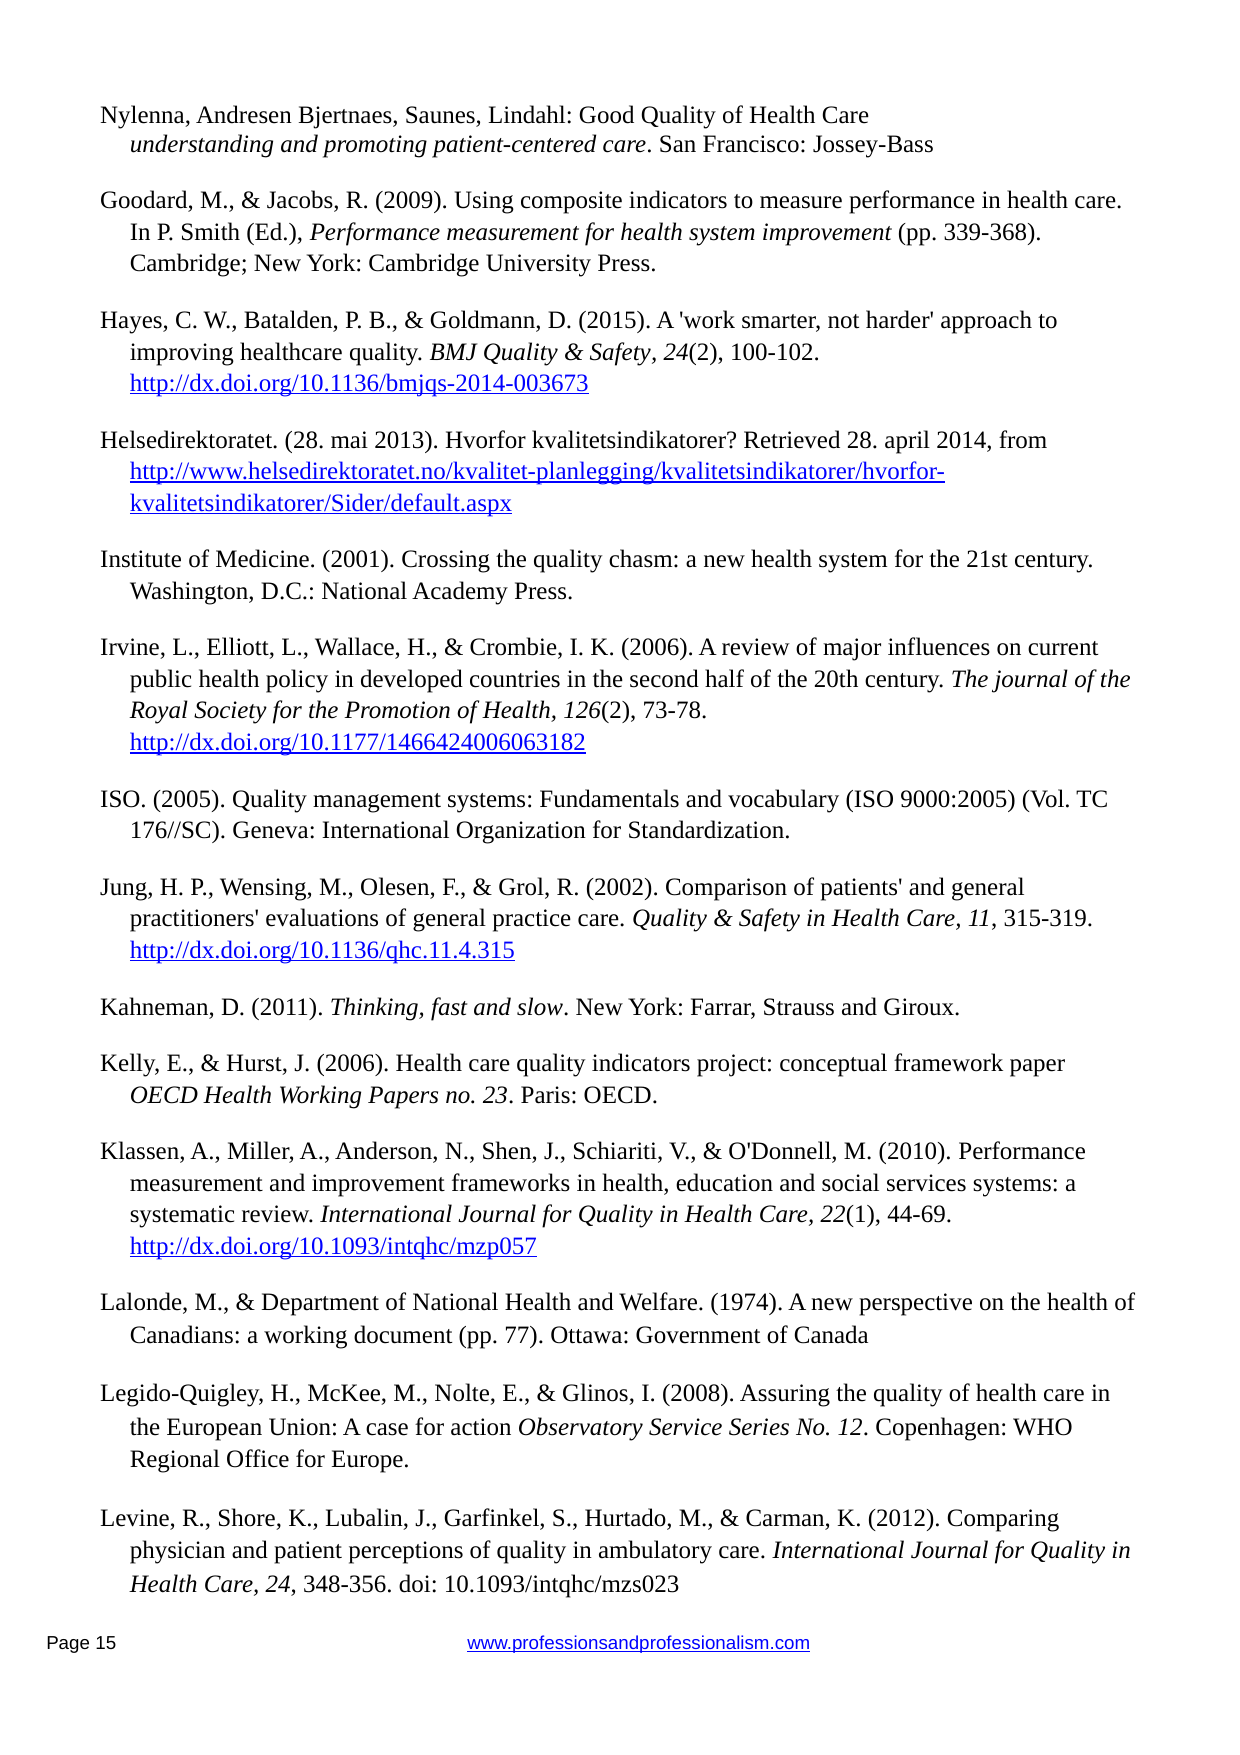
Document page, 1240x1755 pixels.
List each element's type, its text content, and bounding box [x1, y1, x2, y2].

text Klassen, A., Miller, A., Anderson, N., Shen, J., Schiariti, V., & O'Donnell, M. (2010). Performance measurement and improvement frameworks in health, education and social services systems: a systematic review. International Journal for Quality in Health Care, 22(1), 44-69. http://dx.doi.org/10.1093/intqhc/mzp057 [100, 1136, 1139, 1260]
text Levine, R., Shore, K., Lubalin, J., Garfinkel, S., Hurtado, M., & Carman, K. (2012). Comparing physician and patient perceptions of quality in ambulatory care. International Journal for Quality in Health Care, 24, 348-356. doi: 10.1093/intqhc/mzs023 [100, 1503, 1139, 1597]
text Kahneman, D. (2011). Thinking, fast and slow. New York: Farrar, Strauss and Giroux. [100, 992, 1139, 1020]
text Hayes, C. W., Batalden, P. B., & Goldmann, D. (2015). A 'work smarter, not harder' approach to improving healthcare quality. BMJ Quality & Safety, 24(2), 100-102. http://dx.doi.org/10.1136/bmjqs-2014-003673 [100, 305, 1139, 397]
text Goodard, M., & Jacobs, R. (2009). Using composite indicators to measure performance in health care. In P. Smith (Ed.), Performance measurement for health system improvement (pp. 339-368). Cambridge; New York: Cambridge University Press. [100, 185, 1139, 277]
text Lalonde, M., & Department of National Health and Welfare. (1974). A new perspective on the health of Canadians: a working document (pp. 77). Ottawa: Government of Canada [100, 1287, 1139, 1349]
text Institute of Medicine. (2001). Crossing the quality chasm: a new health system for the 21st century. Washington, D.C.: National Academy Press. [100, 544, 1139, 605]
text Irvine, L., Elliott, L., Wallace, H., & Crombie, I. K. (2006). A review of major influences on current public health policy in developed countries in the second half of the 20th century. The journal of the Royal Society for the Promotion of Health, 126(2), 73-78. http://dx.doi.org/10.1177/1466424006063182 [100, 632, 1139, 756]
text understanding and promoting patient-centered care. San Francisco: Jossey-Bass [100, 129, 1139, 157]
text Legido-Quigley, H., McKee, M., Nolte, E., & Glinos, I. (2008). Assuring the quality of health care in the European Union: A case for action Observatory Service Series No. 12. Copenhagen: WHO Regional Office for Europe. [100, 1378, 1139, 1473]
text ISO. (2005). Quality management systems: Fundamentals and vocabulary (ISO 9000:2005) (Vol. TC 176//SC). Geneva: International Organization for Standardization. [100, 784, 1139, 844]
text Kelly, E., & Hurst, J. (2006). Health care quality indicators project: conceptual framework paper OECD Health Working Papers no. 23. Paris: OECD. [100, 1048, 1139, 1108]
text Helsedirektoratet. (28. mai 2013). Hvorfor kvalitetsindikatorer? Retrieved 28. april 2014, from http://www.helsedirektoratet.no/kvalitet-planlegging/kvalitetsindikatorer/hvorfor-kvalitetsindikatorer/Sider/default.aspx [100, 425, 1139, 517]
text Jung, H. P., Wensing, M., Olesen, F., & Grol, R. (2002). Comparison of patients' and general practitioners' evaluations of general practice care. Quality & Safety in Health Care, 11, 315-319. http://dx.doi.org/10.1136/qhc.11.4.315 [100, 872, 1139, 964]
